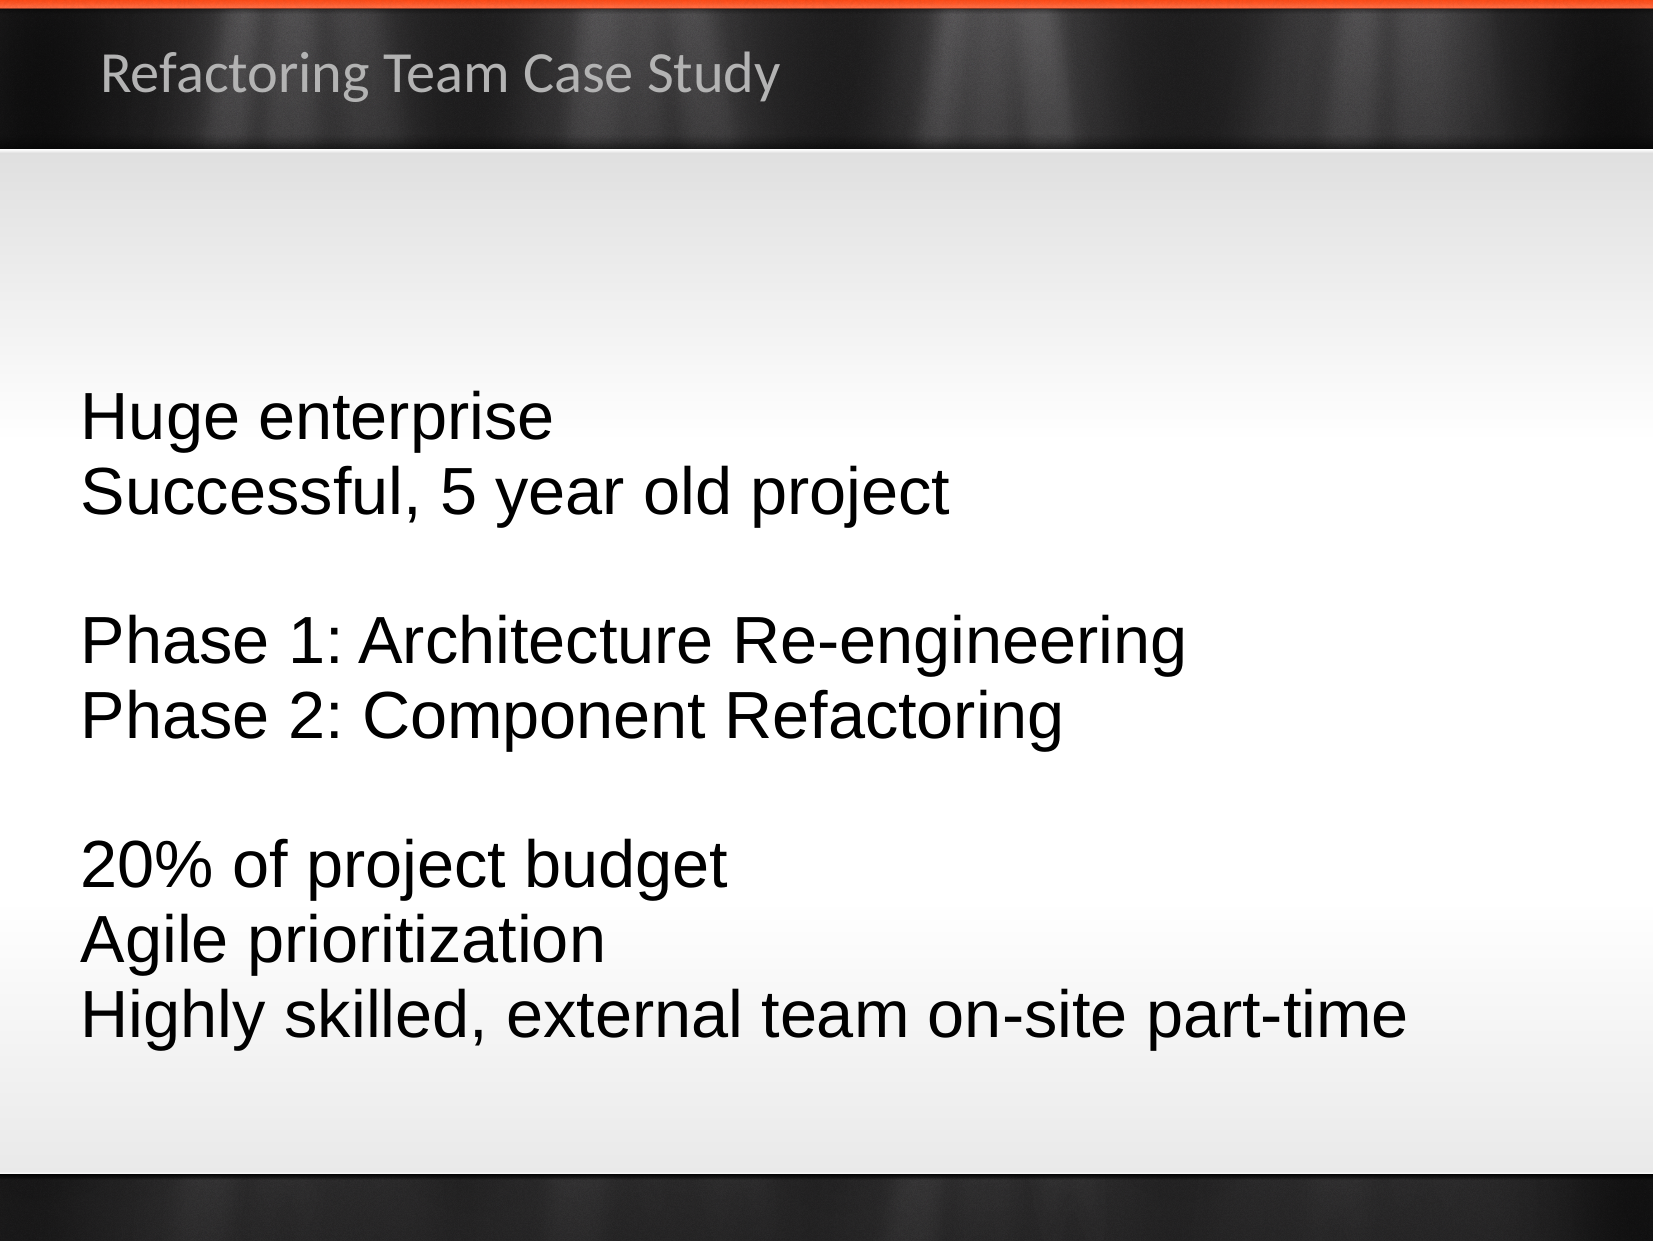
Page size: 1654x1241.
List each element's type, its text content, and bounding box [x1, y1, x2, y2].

title Refactoring Team Case Study [100, 6, 1588, 151]
picture [0, 0, 1653, 1241]
subtitle Huge enterprise Successful, 5 year old project Phase 1: Architecture Re-engineering Phase 2: Component Refactoring 20% of project budget Agile prioritization Highly skilled, external team on-site part-time [80, 305, 1569, 1125]
